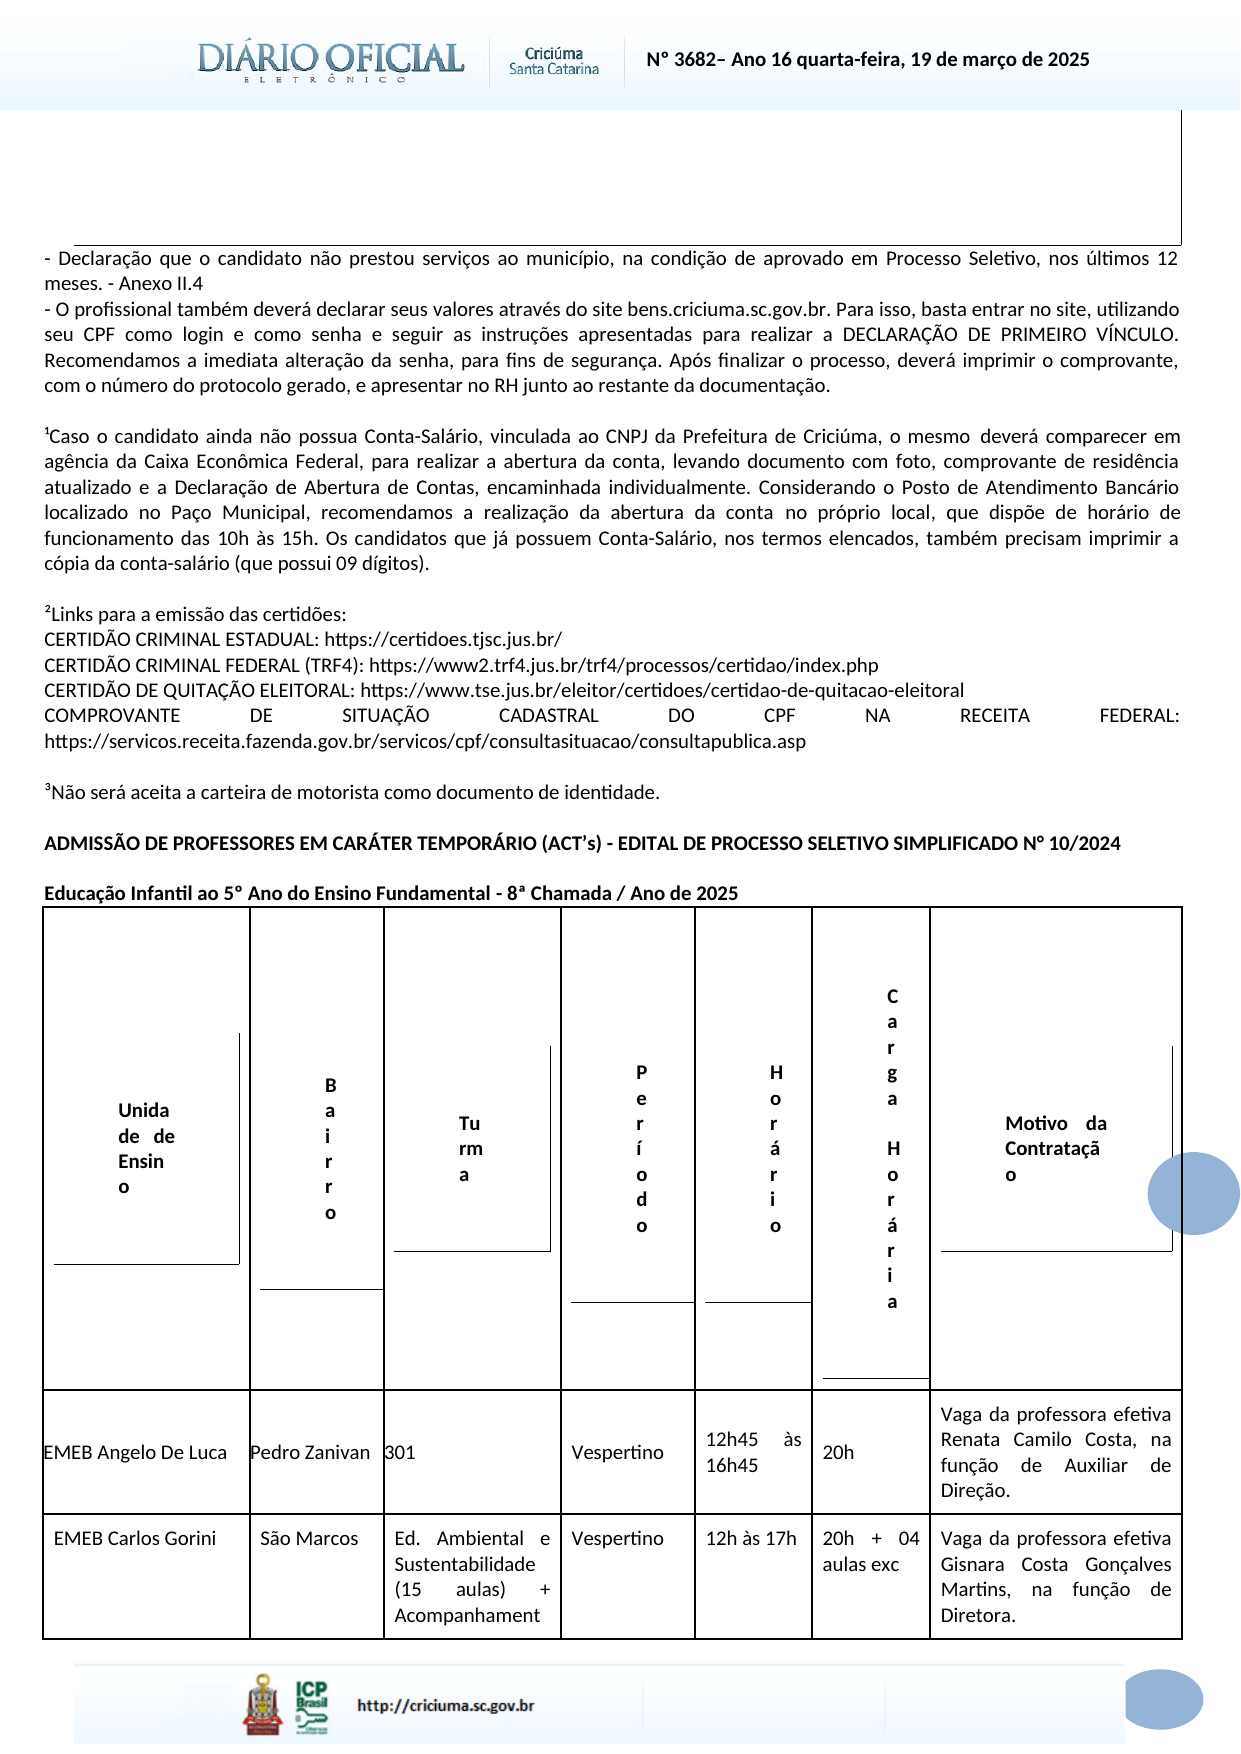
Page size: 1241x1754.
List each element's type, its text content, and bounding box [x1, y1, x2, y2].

table_header Motivo da Contratação [931, 908, 1181, 1388]
table_cell 12h45 às 16h45 [696, 1391, 811, 1513]
table_cell 12h às 17h [696, 1515, 811, 1638]
table_cell 301 [385, 1391, 560, 1513]
text - Declaração que o candidato não prestou serviços ao município, na condição de aprovado em Processo Seletivo, nos últimos 12 meses. - Anexo II.4 [44, 245, 1181, 296]
table_cell Vespertino [562, 1515, 694, 1638]
table_cell 20h + 04 aulas exc [813, 1515, 929, 1638]
text CERTIDÃO CRIMINAL FEDERAL (TRF4): https://www2.trf4.jus.br/trf4/processos/certidao/index.php [44, 652, 1181, 677]
table_header Período [562, 908, 694, 1388]
table_cell Vaga da professora efetiva Renata Camilo Costa, na função de Auxiliar de Direção. [931, 1391, 1181, 1513]
text - O profissional também deverá declarar seus valores através do site bens.criciuma.sc.gov.br. Para isso, basta entrar no site, utilizando seu CPF como login e como senha e seguir as instruções apresentadas para realizar a DECLARAÇÃO DE PRIMEIRO VÍNCULO. Recomendamos a imediata alteração da senha, para fins de segurança. Após finalizar o processo, deverá imprimir o comprovante, com o número do protocolo gerado, e apresentar no RH junto ao restante da documentação. [44, 296, 1181, 398]
table_header Unidade de Ensino [44, 908, 249, 1388]
text ²Links para a emissão das certidões: [44, 601, 1181, 626]
text ³Não será aceita a carteira de motorista como documento de identidade. [44, 779, 1181, 804]
table_cell Ed. Ambiental e Sustentabilidade (15 aulas) + Acompanhament [385, 1515, 560, 1638]
table_cell Vespertino [562, 1391, 694, 1513]
table_cell EMEB Angelo De Luca [44, 1391, 249, 1513]
table_cell Pedro Zanivan [251, 1391, 383, 1513]
table_header Horário [696, 908, 811, 1388]
text ADMISSÃO DE PROFESSORES EM CARÁTER TEMPORÁRIO (ACT’s) - EDITAL DE PROCESSO SELETIVO SIMPLIFICADO N° 10/2024 [44, 830, 1181, 855]
table_header Turma [385, 908, 560, 1388]
table_header Bairro [251, 908, 383, 1388]
text COMPROVANTE DE SITUAÇÃO CADASTRAL DO CPF NA RECEITA FEDERAL: https://servicos.receita.fazenda.gov.br/servicos/cpf/consultasituacao/consultapublica.asp [44, 703, 1181, 753]
table_header Carga Horária [813, 908, 929, 1388]
text CERTIDÃO DE QUITAÇÃO ELEITORAL: https://www.tse.jus.br/eleitor/certidoes/certidao-de-quitacao-eleitoral [44, 677, 1181, 703]
text ¹Caso o candidato ainda não possua Conta-Salário, vinculada ao CNPJ da Prefeitura de Criciúma, o mesmo deverá comparecer em agência da Caixa Econômica Federal, para realizar a abertura da conta, levando documento com foto, comprovante de residência atualizado e a Declaração de Abertura de Contas, encaminhada individualmente. Considerando o Posto de Atendimento Bancário localizado no Paço Municipal, recomendamos a realização da abertura da conta no próprio local, que dispõe de horário de funcionamento das 10h às 15h. Os candidatos que já possuem Conta-Salário, nos termos elencados, também precisam imprimir a cópia da conta-salário (que possui 09 dígitos). [44, 423, 1181, 576]
text CERTIDÃO CRIMINAL ESTADUAL: https://certidoes.tjsc.jus.br/ [44, 626, 1181, 652]
table_cell EMEB Carlos Gorini [44, 1515, 249, 1638]
table_cell Vaga da professora efetiva Gisnara Costa Gonçalves Martins, na função de Diretora. [931, 1515, 1181, 1638]
table_cell São Marcos [251, 1515, 383, 1638]
table_cell 20h [813, 1391, 929, 1513]
text Educação Infantil ao 5º Ano do Ensino Fundamental - 8ª Chamada / Ano de 2025 [44, 881, 1181, 906]
